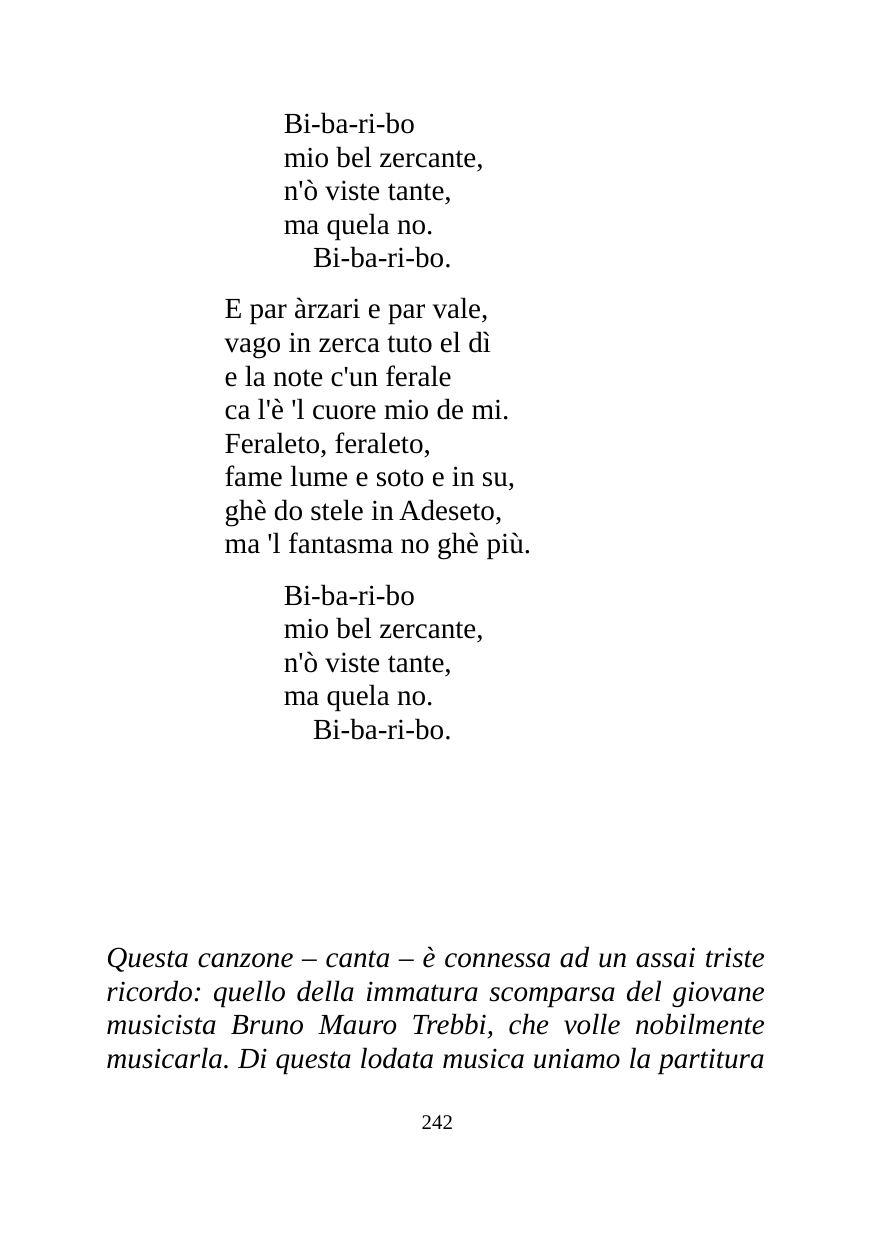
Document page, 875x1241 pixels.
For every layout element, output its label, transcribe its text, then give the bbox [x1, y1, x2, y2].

text Questa canzone – canta – è connessa ad un assai triste ricordo: quello della immatura scomparsa del giovane musicista Bruno Mauro Trebbi, che volle nobilmente musicarla. Di questa lodata musica uniamo la partitura [106, 940, 768, 1074]
text Bi-ba-ri-bo. [313, 712, 768, 745]
text Bi-ba-ri-bo. [313, 240, 768, 274]
text Bi-ba-ri-bo mio bel zercante, n'ò viste tante, ma quela no. [283, 578, 768, 712]
text E par àrzari e par vale, vago in zerca tuto el dì e la note c'un ferale ca l'è 'l cuore mio de mi. Feraleto, feraleto, fame lume e soto e in su, ghè do stele in Adeseto, ma 'l fantasma no ghè più. [224, 292, 768, 560]
text Bi-ba-ri-bo mio bel zercante, n'ò viste tante, ma quela no. [283, 106, 768, 240]
